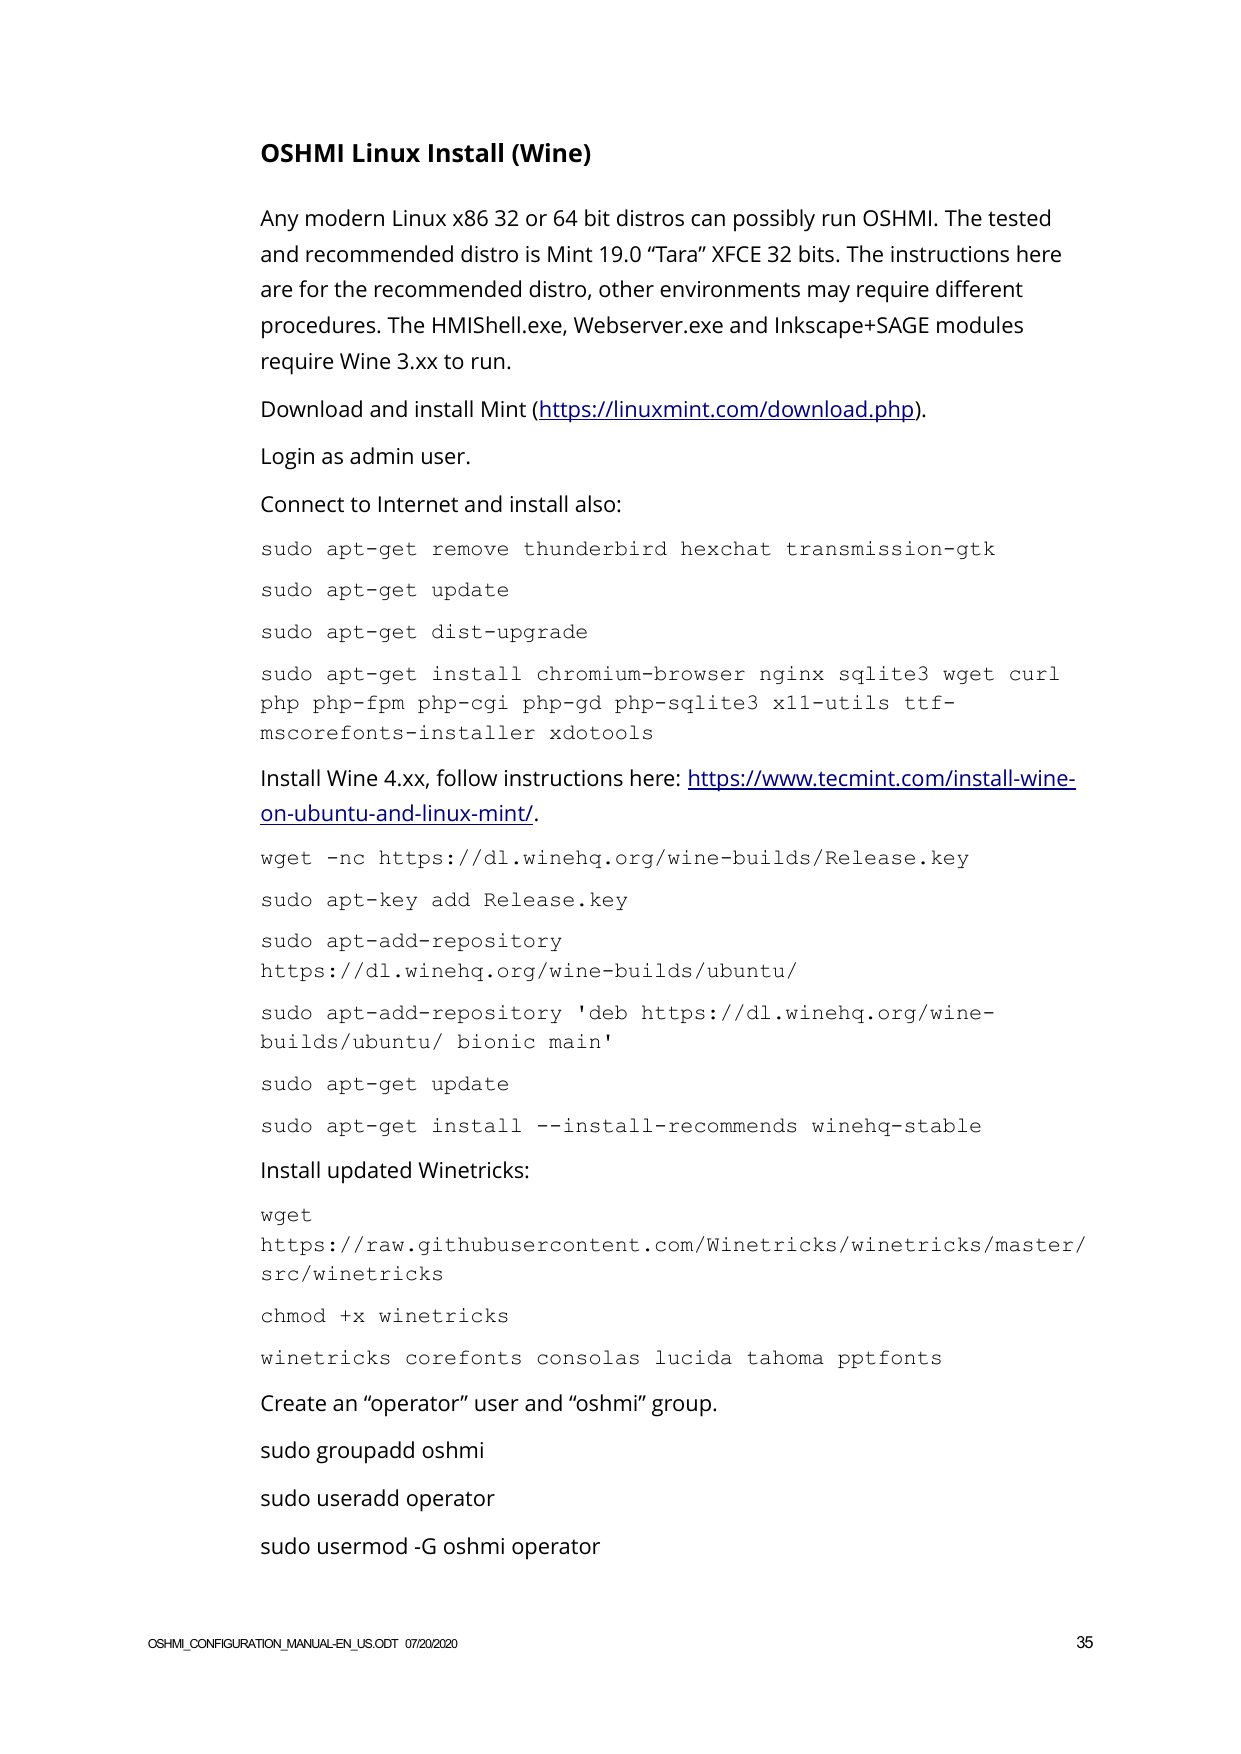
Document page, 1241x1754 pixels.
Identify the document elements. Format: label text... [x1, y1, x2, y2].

text sudo apt-get dist-upgrade [260, 620, 1093, 645]
text Any modern Linux x86 32 or 64 bit distros can possibly run OSHMI. The tested and recommended distro is Mint 19.0 “Tara” XFCE 32 bits. The instructions here are for the recommended distro, other environments may require different procedures. The HMIShell.exe, Webserver.exe and Inkscape+SAGE modules require Wine 3.xx to run. [260, 203, 1093, 376]
text sudo apt-get update [260, 1072, 1093, 1097]
text sudo apt-get remove thunderbird hexchat transmission-gtk [260, 537, 1093, 561]
text sudo groupadd oshmi [260, 1435, 1093, 1465]
text sudo apt-add-repository 'deb https://dl.winehq.org/wine-builds/ubuntu/ bionic main' [260, 1001, 1093, 1055]
text sudo apt-add-repository https://dl.winehq.org/wine-builds/ubuntu/ [260, 929, 1093, 984]
text Login as admin user. [260, 441, 1093, 471]
text sudo usermod -G oshmi operator [260, 1531, 1093, 1561]
subtitle OSHMI Linux Install (Wine) [260, 136, 1093, 170]
text Install updated Winetricks: [260, 1156, 1093, 1185]
text sudo apt-get update [260, 578, 1093, 603]
text wget https://raw.githubusercontent.com/Winetricks/winetricks/master/src/winetricks [260, 1203, 1093, 1287]
text chmod +x winetricks [260, 1304, 1093, 1329]
text wget -nc https://dl.winehq.org/wine-builds/Release.key [260, 846, 1093, 871]
text sudo apt-key add Release.key [260, 888, 1093, 913]
text winetricks corefonts consolas lucida tahoma pptfonts [260, 1346, 1093, 1371]
text sudo useradd operator [260, 1483, 1093, 1513]
text sudo apt-get install --install-recommends winehq-stable [260, 1114, 1093, 1139]
text Install Wine 4.xx, follow instructions here: https://www.tecmint.com/install-wine-on-ubuntu-and-linux-mint/. [260, 763, 1093, 828]
text sudo apt-get install chromium-browser nginx sqlite3 wget curl php php-fpm php-cgi php-gd php-sqlite3 x11-utils ttf-mscorefonts-installer xdotools [260, 662, 1093, 746]
text Create an “operator” user and “oshmi” group. [260, 1388, 1093, 1417]
text Connect to Internet and install also: [260, 489, 1093, 519]
text Download and install Mint (https://linuxmint.com/download.php). [260, 393, 1093, 423]
